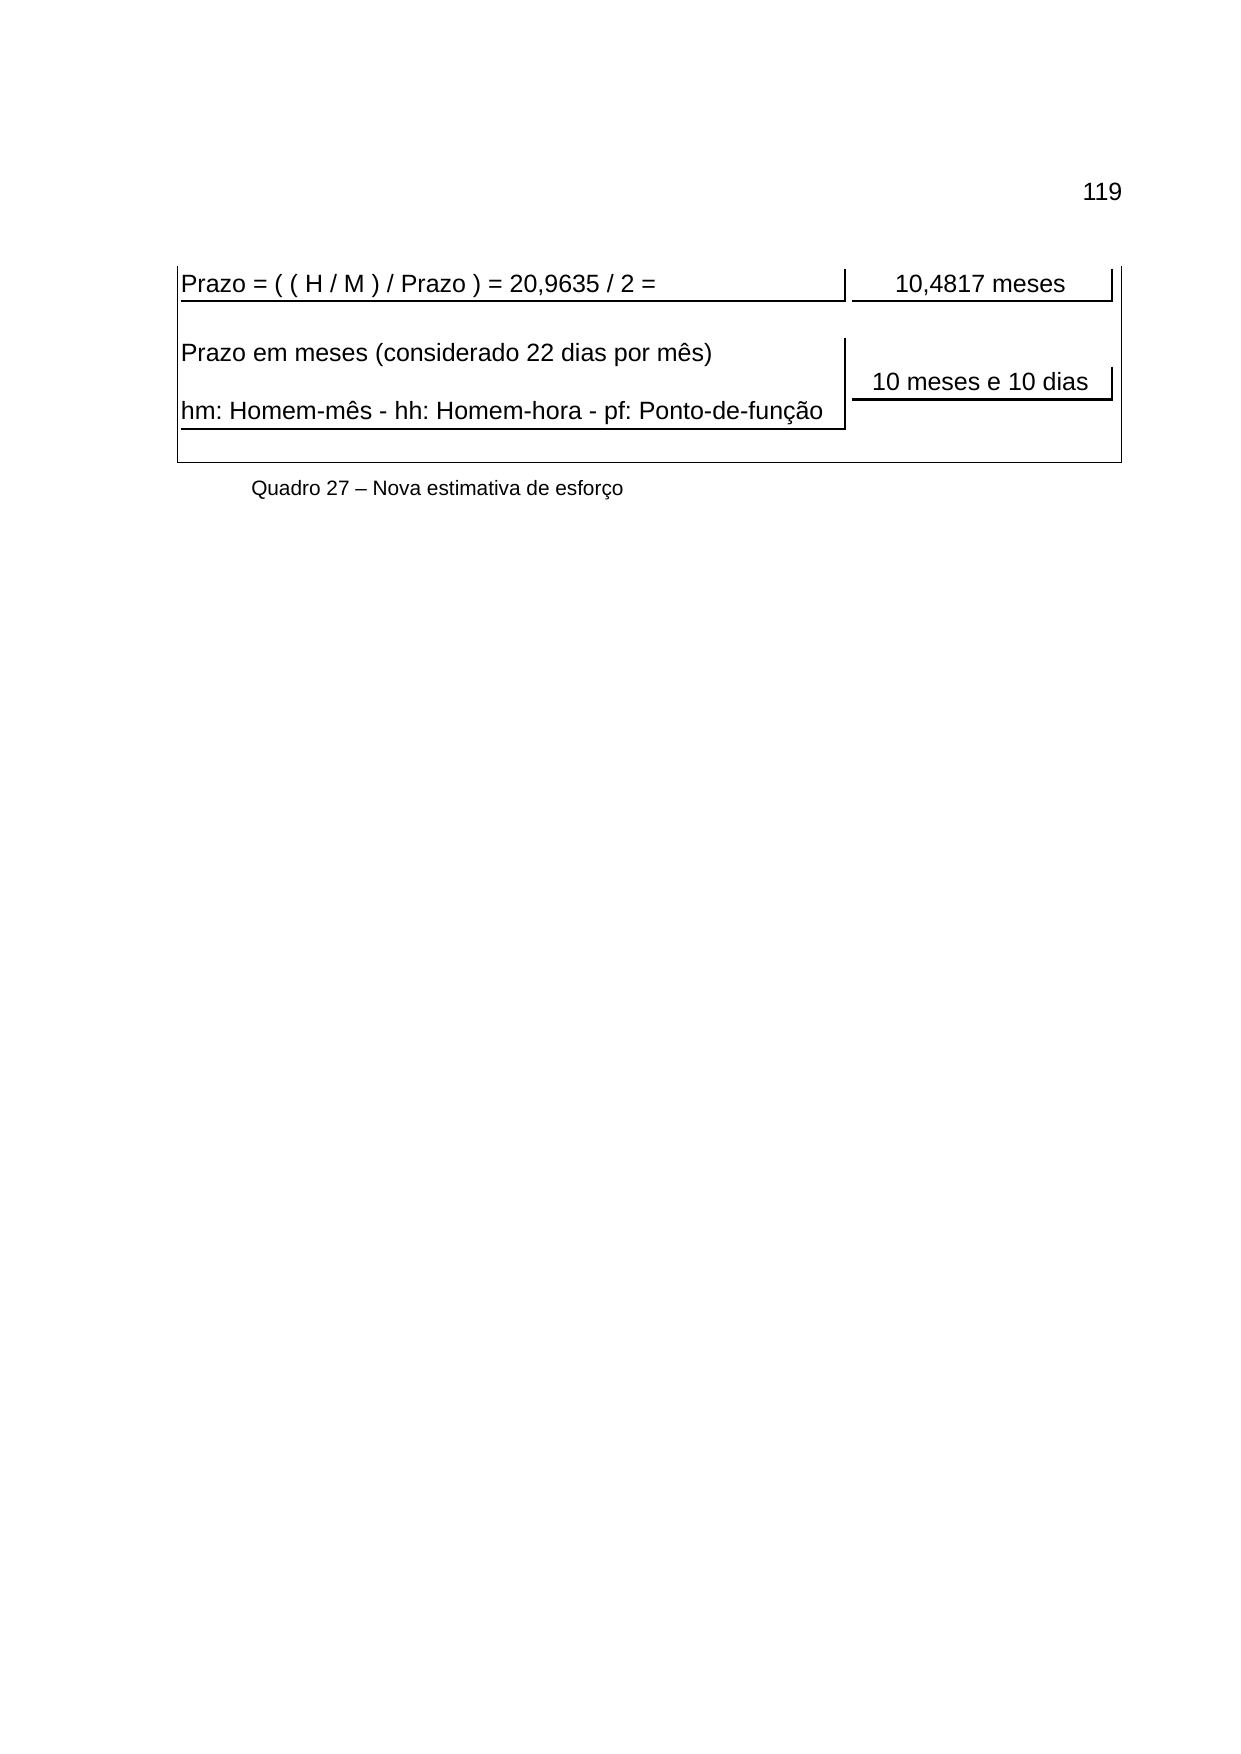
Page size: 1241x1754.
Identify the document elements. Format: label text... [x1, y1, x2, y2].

table_cell [1116, 266, 1121, 335]
table_cell 10,4817 meses [849, 266, 1116, 335]
table_cell 10 meses e 10 dias [849, 335, 1116, 462]
text Quadro 27 – Nova estimativa de esforço [177, 476, 1122, 499]
table_cell [1116, 335, 1121, 462]
table_cell Prazo em meses (considerado 22 dias por mês) hm: Homem-mês - hh: Homem-hora - pf: Ponto-de-função [178, 335, 849, 462]
table_cell Prazo = ( ( H / M ) / Prazo ) = 20,9635 / 2 = [178, 266, 849, 335]
